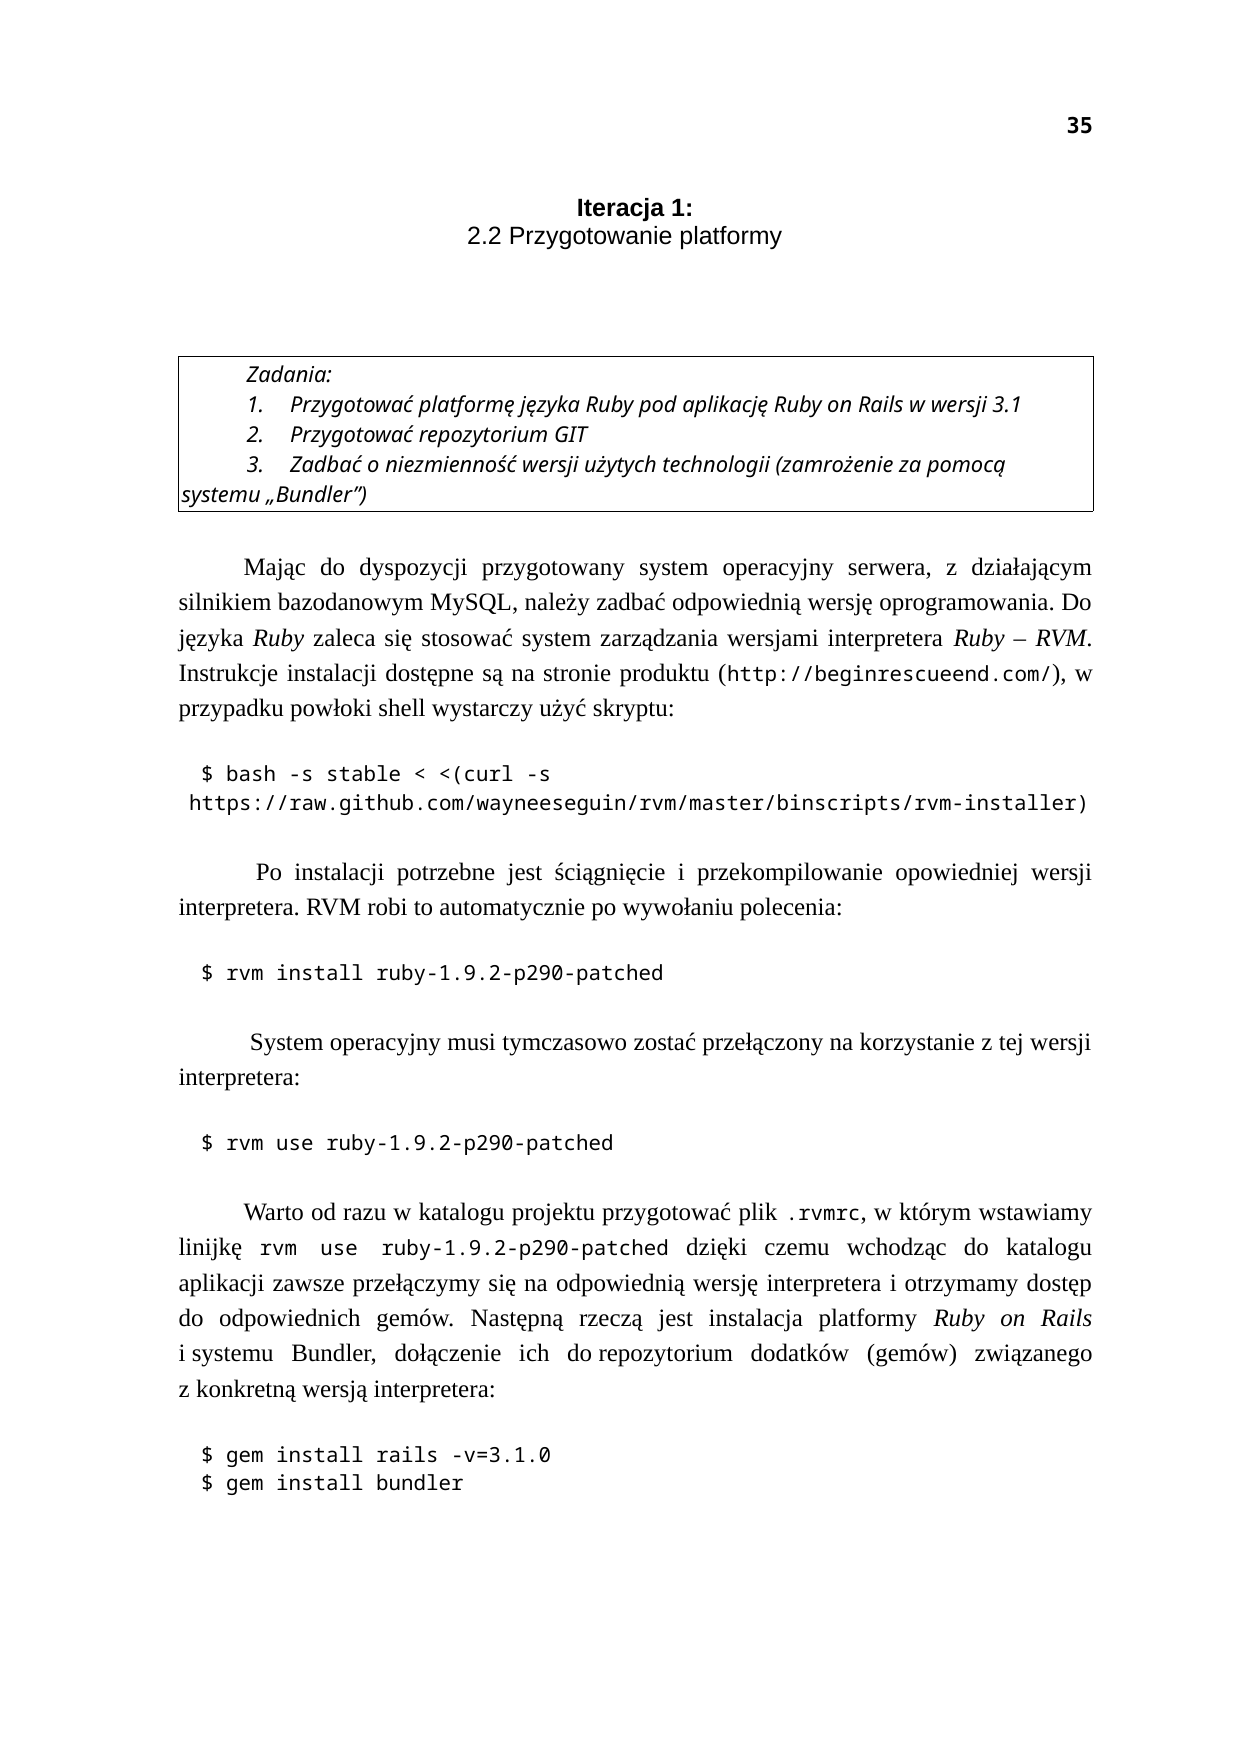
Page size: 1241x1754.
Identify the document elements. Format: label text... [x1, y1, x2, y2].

text $ bash -s stable < <(curl -s https://raw.github.com/wayneeseguin/rvm/master/binscripts/rvm-installer) [189, 759, 1093, 816]
text Mając do dyspozycji przygotowany system operacyjny serwera, z działającym silnikiem bazodanowym MySQL, należy zadbać odpowiednią wersję oprogramowania. Do języka Ruby zaleca się stosować system zarządzania wersjami interpretera Ruby – RVM. Instrukcje instalacji dostępne są na stronie produktu (http://beginrescueend.com/), w przypadku powłoki shell wystarczy użyć skryptu: [178, 547, 1093, 724]
list Przygotowanie platformy [177, 221, 1093, 250]
list Przygotować platformę języka Ruby pod aplikację Ruby on Rails w wersji 3.1 [179, 386, 1093, 416]
list Przygotować repozytorium GIT [179, 416, 1093, 446]
list Zadbać o niezmienność wersji użytych technologii (zamrożenie za pomocą systemu „Bundler”) [179, 446, 1093, 511]
text Po instalacji potrzebne jest ściągnięcie i przekompilowanie opowiedniej wersji interpretera. RVM robi to automatycznie po wywołaniu polecenia: [178, 852, 1093, 922]
text Iteracja 1: [177, 193, 1093, 221]
text $ rvm use ruby-1.9.2-p290-patched [189, 1128, 1093, 1156]
text $ gem install bundler [189, 1468, 1093, 1497]
text Zadania: [179, 357, 1093, 386]
text Warto od razu w katalogu projektu przygotować plik .rvmrc, w którym wstawiamy linijkę rvm use ruby-1.9.2-p290-patched dzięki czemu wchodząc do katalogu aplikacji zawsze przełączymy się na odpowiednią wersję interpretera i otrzymamy dostęp do odpowiednich gemów. Następną rzeczą jest instalacja platformy Ruby on Rails i systemu Bundler, dołączenie ich do repozytorium dodatków (gemów) związanego z konkretną wersją interpretera: [178, 1192, 1093, 1404]
text $ gem install rails -v=3.1.0 [189, 1440, 1093, 1468]
text $ rvm install ruby-1.9.2-p290-patched [189, 958, 1093, 986]
text System operacyjny musi tymczasowo zostać przełączony na korzystanie z tej wersji interpretera: [178, 1022, 1093, 1092]
